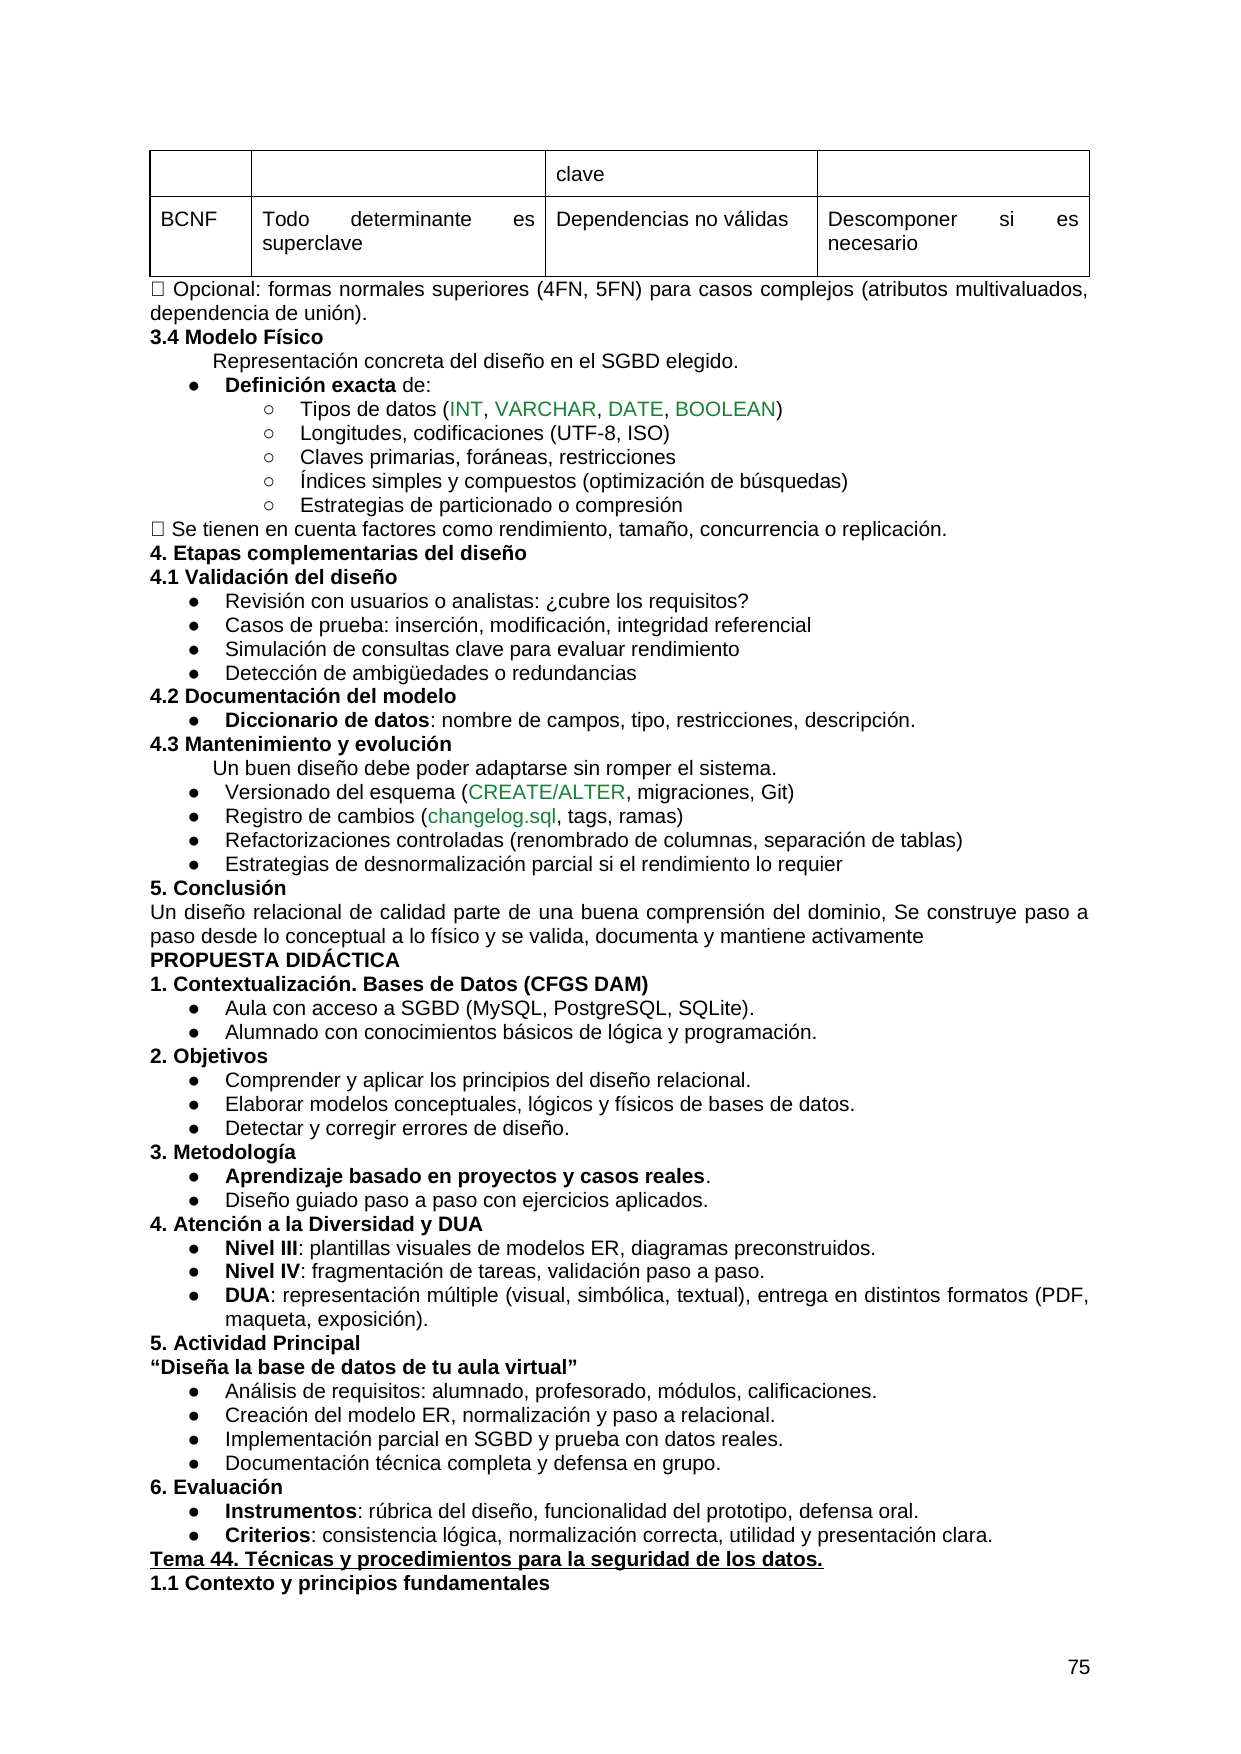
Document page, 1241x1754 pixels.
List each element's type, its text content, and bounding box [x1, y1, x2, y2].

list Longitudes, codificaciones (UTF-8, ISO) [262, 421, 1090, 445]
list Claves primarias, foráneas, restricciones [262, 445, 1090, 469]
table_cell BCNF [151, 197, 251, 276]
text Representación concreta del diseño en el SGBD elegido. [212, 349, 1028, 373]
subtitle 4.3 Mantenimiento y evolución [150, 732, 1090, 756]
list Revisión con usuarios o analistas: ¿cubre los requisitos? [187, 588, 1090, 612]
subtitle 1.1 Contexto y principios fundamentales [150, 1571, 1090, 1595]
list Alumnado con conocimientos básicos de lógica y programación. [187, 1020, 1090, 1044]
subtitle 5. Actividad Principal [150, 1331, 1090, 1355]
list Criterios: consistencia lógica, normalización correcta, utilidad y presentación clara. [187, 1523, 1090, 1547]
list Detección de ambigüedades o redundancias [187, 660, 1090, 684]
text 5. Conclusión [150, 876, 1090, 900]
list Aula con acceso a SGBD (MySQL, PostgreSQL, SQLite). [187, 996, 1090, 1020]
list Estrategias de desnormalización parcial si el rendimiento lo requier [187, 852, 1090, 876]
table_cell Dependencias no válidas [546, 197, 817, 276]
list Diccionario de datos: nombre de campos, tipo, restricciones, descripción. [187, 708, 1090, 732]
list Elaborar modelos conceptuales, lógicos y físicos de bases de datos. [187, 1092, 1090, 1116]
list Creación del modelo ER, normalización y paso a relacional. [187, 1403, 1090, 1427]
list Aprendizaje basado en proyectos y casos reales. [187, 1163, 1090, 1187]
list Estrategias de particionado o compresión [262, 493, 1090, 517]
list Diseño guiado paso a paso con ejercicios aplicados. [187, 1187, 1090, 1211]
list Implementación parcial en SGBD y prueba con datos reales. [187, 1427, 1090, 1451]
table_cell Todo determinante es superclave [252, 197, 545, 276]
list Nivel IV: fragmentación de tareas, validación paso a paso. [187, 1259, 1090, 1283]
text Un buen diseño debe poder adaptarse sin romper el sistema. [212, 756, 1028, 780]
subtitle 3. Metodología [150, 1139, 1090, 1163]
list Registro de cambios (changelog.sql, tags, ramas) [187, 804, 1090, 828]
table_cell [818, 151, 1089, 196]
subtitle 4. Etapas complementarias del diseño [150, 541, 1090, 564]
list Comprender y aplicar los principios del diseño relacional. [187, 1068, 1090, 1092]
list Casos de prueba: inserción, modificación, integridad referencial [187, 612, 1090, 636]
list Tipos de datos (INT, VARCHAR, DATE, BOOLEAN) [262, 397, 1090, 421]
list Nivel III: plantillas visuales de modelos ER, diagramas preconstruidos. [187, 1235, 1090, 1259]
text ✅ Se tienen en cuenta factores como rendimiento, tamaño, concurrencia o replicación. [150, 517, 1090, 541]
subtitle Tema 44. Técnicas y procedimientos para la seguridad de los datos. [150, 1547, 1090, 1571]
list Definición exacta de: [187, 373, 1090, 397]
subtitle 2. Objetivos [150, 1044, 1090, 1068]
list Versionado del esquema (CREATE/ALTER, migraciones, Git) [187, 780, 1090, 804]
subtitle 3.4 Modelo Físico [150, 325, 1090, 349]
subtitle 4.2 Documentación del modelo [150, 684, 1090, 708]
list Simulación de consultas clave para evaluar rendimiento [187, 636, 1090, 660]
list Refactorizaciones controladas (renombrado de columnas, separación de tablas) [187, 828, 1090, 852]
list Detectar y corregir errores de diseño. [187, 1116, 1090, 1139]
subtitle PROPUESTA DIDÁCTICA [150, 948, 1090, 972]
list DUA: representación múltiple (visual, simbólica, textual), entrega en distintos formatos (PDF, maqueta, exposición). [187, 1283, 1090, 1331]
text 📌 Opcional: formas normales superiores (4FN, 5FN) para casos complejos (atributos multivaluados, dependencia de unión). [150, 277, 1090, 325]
list Instrumentos: rúbrica del diseño, funcionalidad del prototipo, defensa oral. [187, 1499, 1090, 1523]
table_cell [252, 151, 545, 196]
text “Diseña la base de datos de tu aula virtual” [150, 1355, 1090, 1379]
list Índices simples y compuestos (optimización de búsquedas) [262, 469, 1090, 493]
subtitle 4.1 Validación del diseño [150, 564, 1090, 588]
subtitle 6. Evaluación [150, 1475, 1090, 1499]
subtitle 1. Contextualización. Bases de Datos (CFGS DAM) [150, 972, 1090, 996]
table_cell Descomponer si es necesario [818, 197, 1089, 276]
table_cell clave [546, 151, 817, 196]
subtitle 4. Atención a la Diversidad y DUA [150, 1211, 1090, 1235]
list Documentación técnica completa y defensa en grupo. [187, 1451, 1090, 1475]
text Un diseño relacional de calidad parte de una buena comprensión del dominio, Se construye paso a paso desde lo conceptual a lo físico y se valida, documenta y mantiene activamente [150, 900, 1090, 948]
list Análisis de requisitos: alumnado, profesorado, módulos, calificaciones. [187, 1379, 1090, 1403]
table_cell [151, 151, 251, 196]
